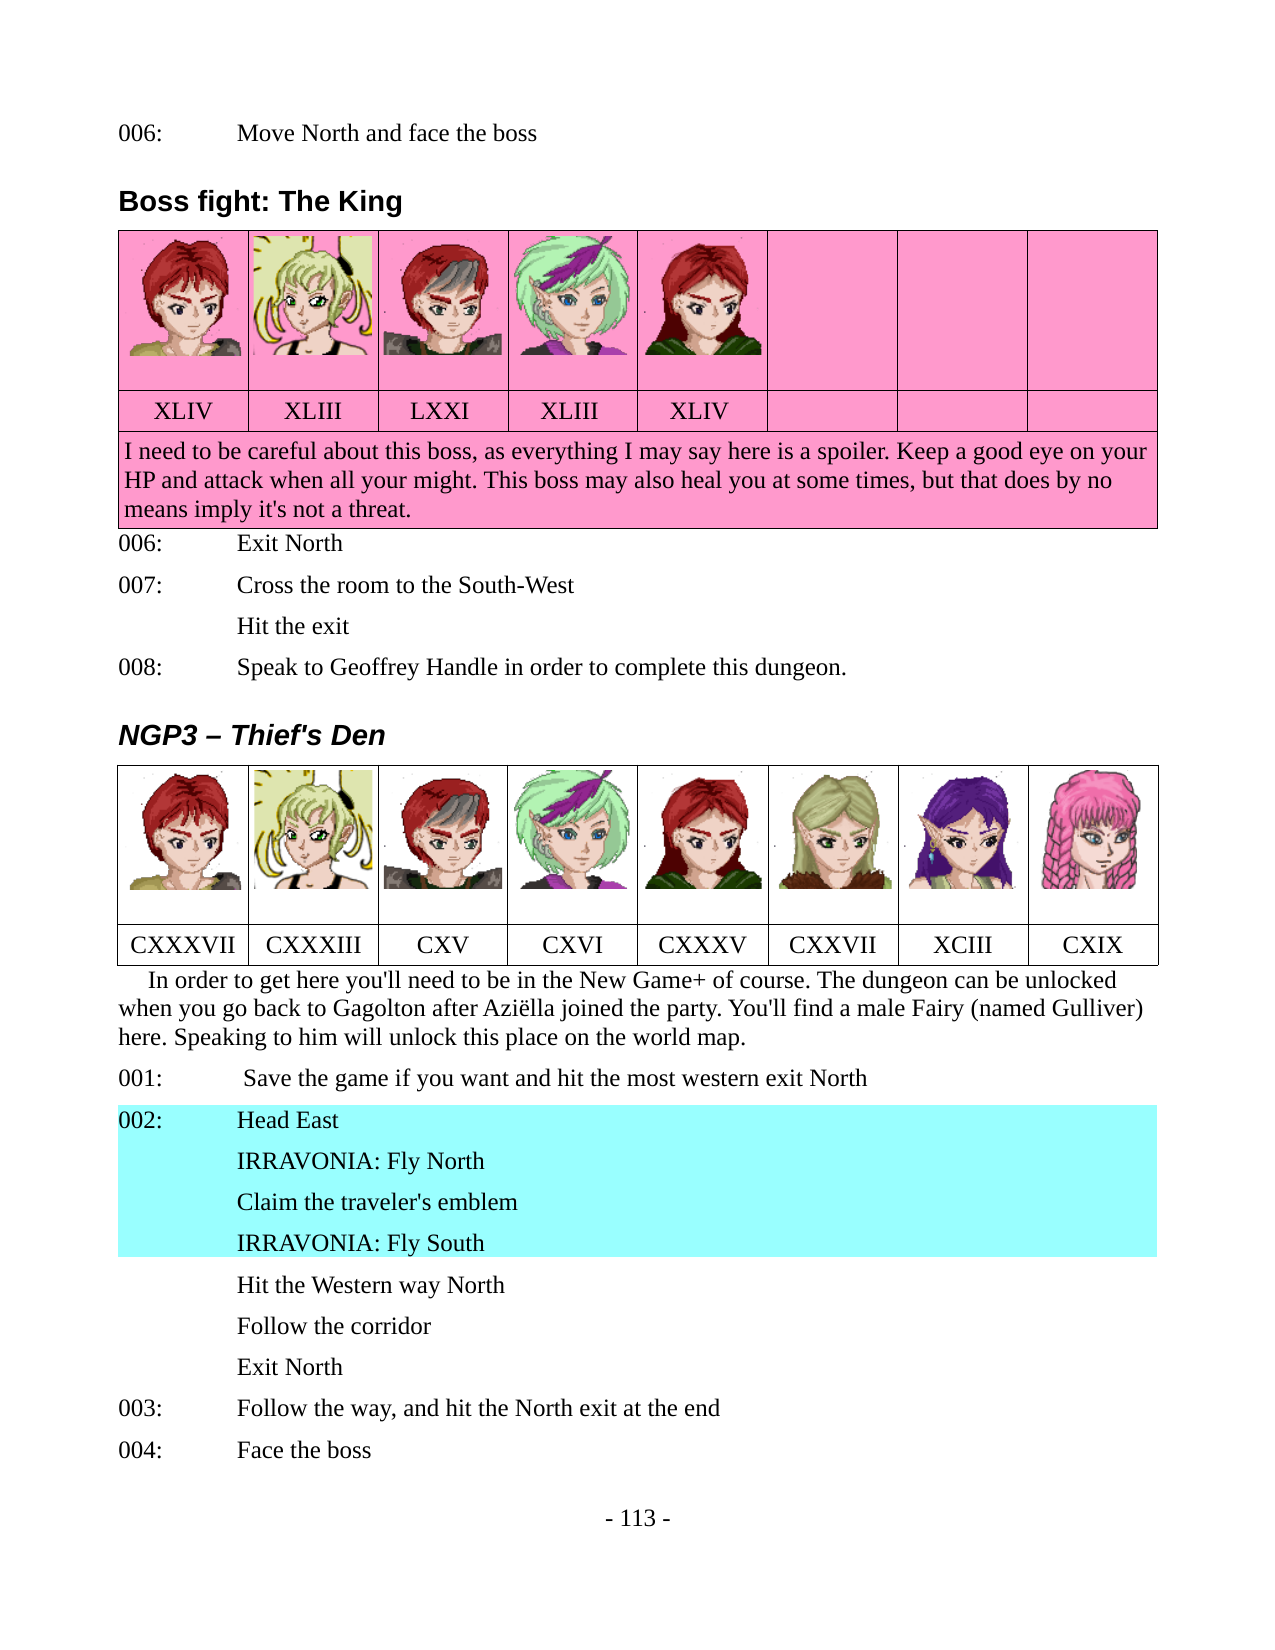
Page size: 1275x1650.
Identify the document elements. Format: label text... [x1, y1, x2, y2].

table_cell CXXVII [769, 925, 898, 964]
table_cell CXVI [508, 925, 637, 964]
table_cell XLIV [119, 391, 248, 431]
picture [1033, 770, 1152, 889]
picture [513, 236, 632, 355]
table_header [379, 355, 508, 390]
table_header [769, 766, 898, 924]
text 002: Head East [118, 1105, 1157, 1133]
table_cell [768, 391, 897, 431]
text Claim the traveler's emblem [118, 1187, 1157, 1216]
picture [773, 770, 892, 889]
table_header [249, 231, 378, 354]
text Follow the corridor [118, 1311, 1157, 1340]
picture [124, 236, 242, 356]
text IRRAVONIA: Fly South [118, 1228, 1157, 1257]
table_header [1028, 231, 1157, 390]
picture [124, 770, 242, 890]
text 007: Cross the room to the South-West [118, 570, 1157, 598]
text Hit the exit [118, 611, 1157, 640]
text 006: Exit North [118, 529, 1157, 557]
table_header [638, 231, 767, 390]
table_header [898, 231, 1027, 390]
text 001: Save the game if you want and hit the most western exit North [118, 1063, 1157, 1092]
table_header [249, 766, 378, 924]
table_cell CXV [379, 925, 507, 964]
table_header [508, 766, 637, 924]
picture [643, 236, 762, 355]
text 006: Move North and face the boss [118, 118, 1157, 147]
text IRRAVONIA: Fly North [118, 1146, 1157, 1175]
table_cell CXXXIII [249, 925, 378, 964]
table_header [509, 355, 637, 390]
text Hit the Western way North [118, 1270, 1157, 1298]
subtitle Boss fight: The King [118, 184, 1157, 218]
table_header [379, 766, 507, 924]
text Exit North [118, 1352, 1157, 1381]
table_cell XLIII [249, 391, 378, 431]
table_cell LXXI [379, 391, 508, 431]
table_cell CXIX [1029, 925, 1158, 964]
picture [254, 770, 373, 889]
picture [903, 770, 1022, 889]
picture [513, 770, 632, 889]
picture [253, 236, 372, 355]
table_cell [1028, 391, 1157, 431]
table_cell CXXXV [638, 925, 768, 964]
table_cell XLIII [509, 391, 637, 431]
table_header [638, 766, 768, 924]
subtitle NGP3 – Thief's Den [118, 718, 1157, 752]
table_cell CXXXVII [118, 925, 248, 964]
text In order to get here you'll need to be in the New Game+ of course. The dungeon can be unlocked when you go back to Gagolton after Aziëlla joined the party. You'll find a male Fairy (named Gulliver) here. Speaking to him will unlock this place on the world map. [118, 966, 1157, 1051]
table_header [768, 231, 897, 390]
table_cell XLIV [638, 391, 767, 431]
text 004: Face the boss [118, 1435, 1157, 1463]
table_header [899, 766, 1028, 924]
table_header [379, 231, 508, 354]
table_cell XCIII [899, 925, 1028, 964]
table_header [1029, 766, 1158, 924]
picture [383, 236, 502, 355]
picture [383, 770, 503, 889]
table_cell [898, 391, 1027, 431]
table_header [509, 231, 637, 354]
table_header [118, 766, 248, 924]
table_header [249, 355, 378, 390]
picture [643, 770, 762, 889]
text 008: Speak to Geoffrey Handle in order to complete this dungeon. [118, 652, 1157, 681]
table_cell I need to be careful about this boss, as everything I may say here is a spoiler. Keep a good eye on your HP and attack when all your might. This boss may also heal you at some times, but that does by no means imply it's not a threat. [119, 432, 1157, 528]
text 003: Follow the way, and hit the North exit at the end [118, 1393, 1157, 1422]
table_header [119, 231, 248, 390]
